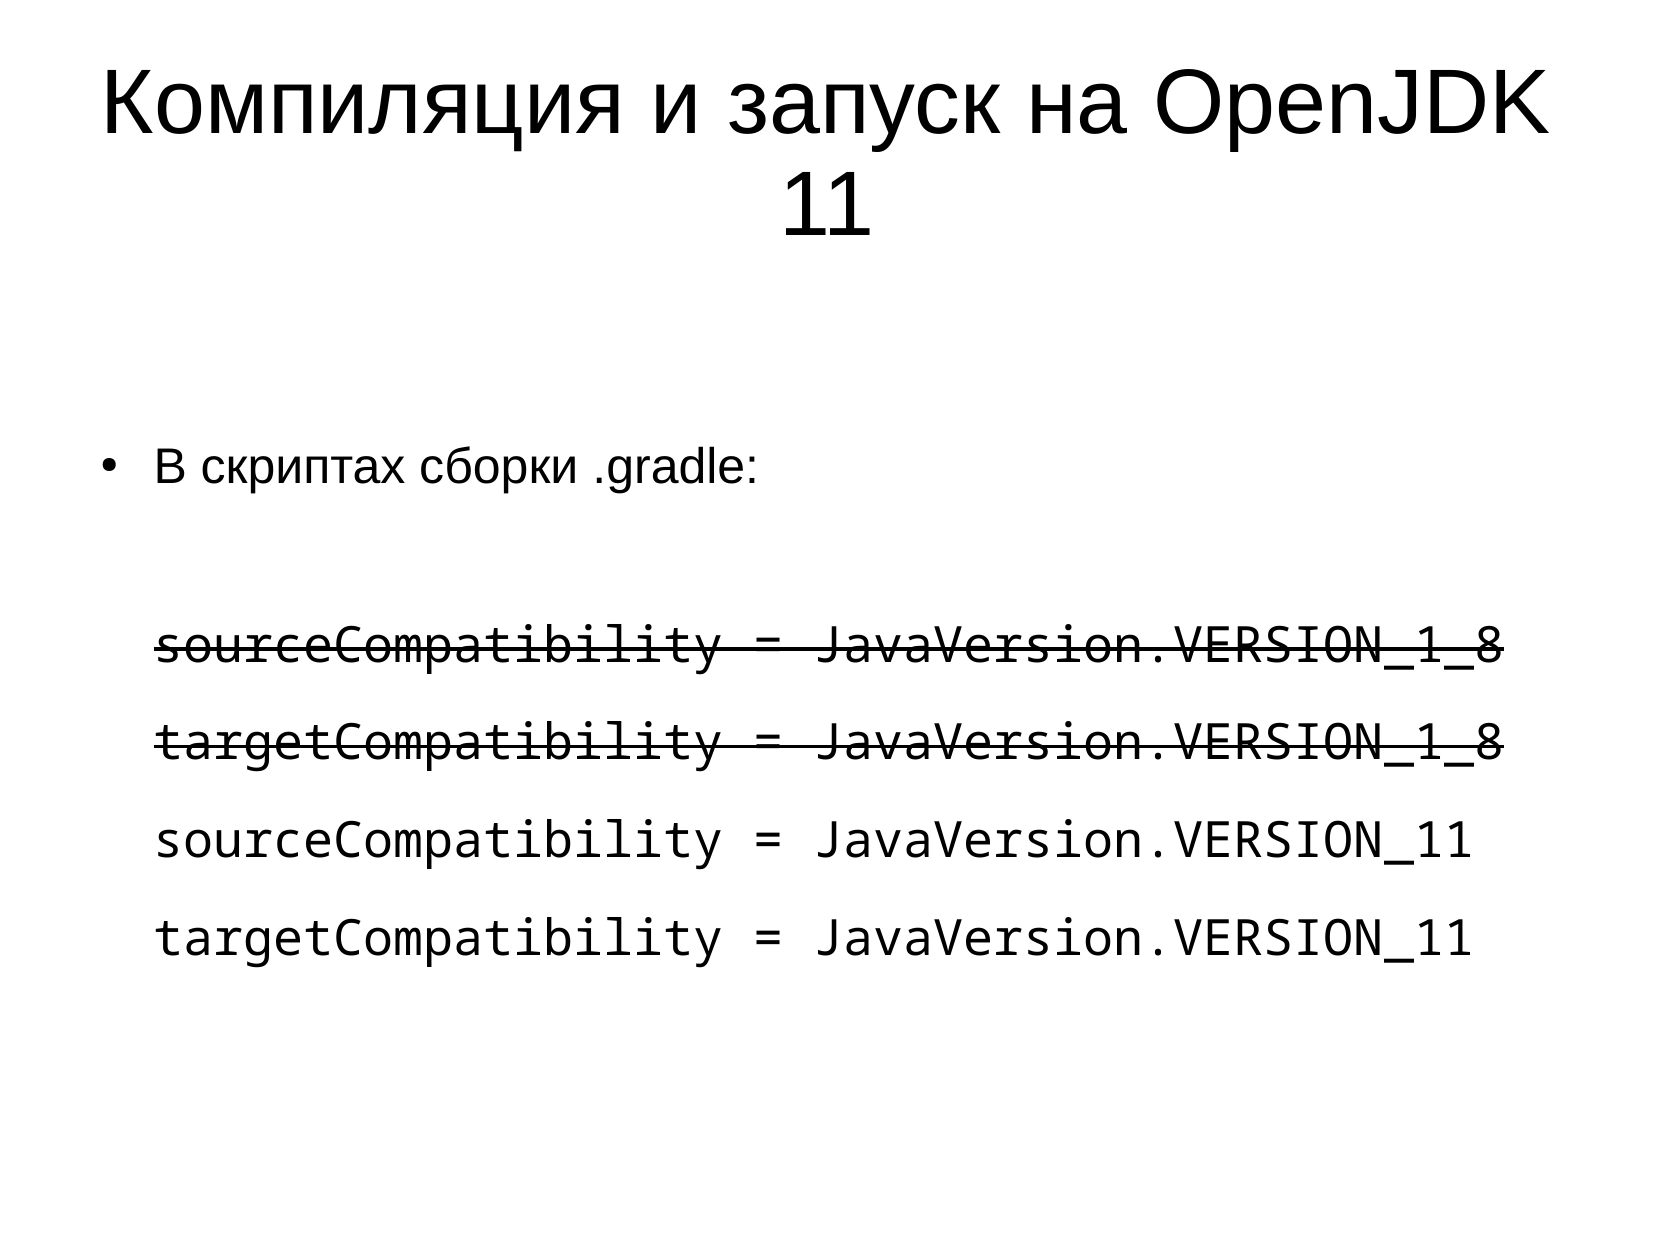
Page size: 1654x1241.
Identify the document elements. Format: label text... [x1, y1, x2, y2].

title Компиляция и запуск на OpenJDK 11 [82, 49, 1571, 257]
list В скриптах сборки .gradle: sourceCompatibility = JavaVersion.VERSION_1_8 targetCompatibility = JavaVersion.VERSION_1_8 sourceCompatibility = JavaVersion.VERSION_11 targetCompatibility = JavaVersion.VERSION_11 [82, 438, 1571, 1158]
